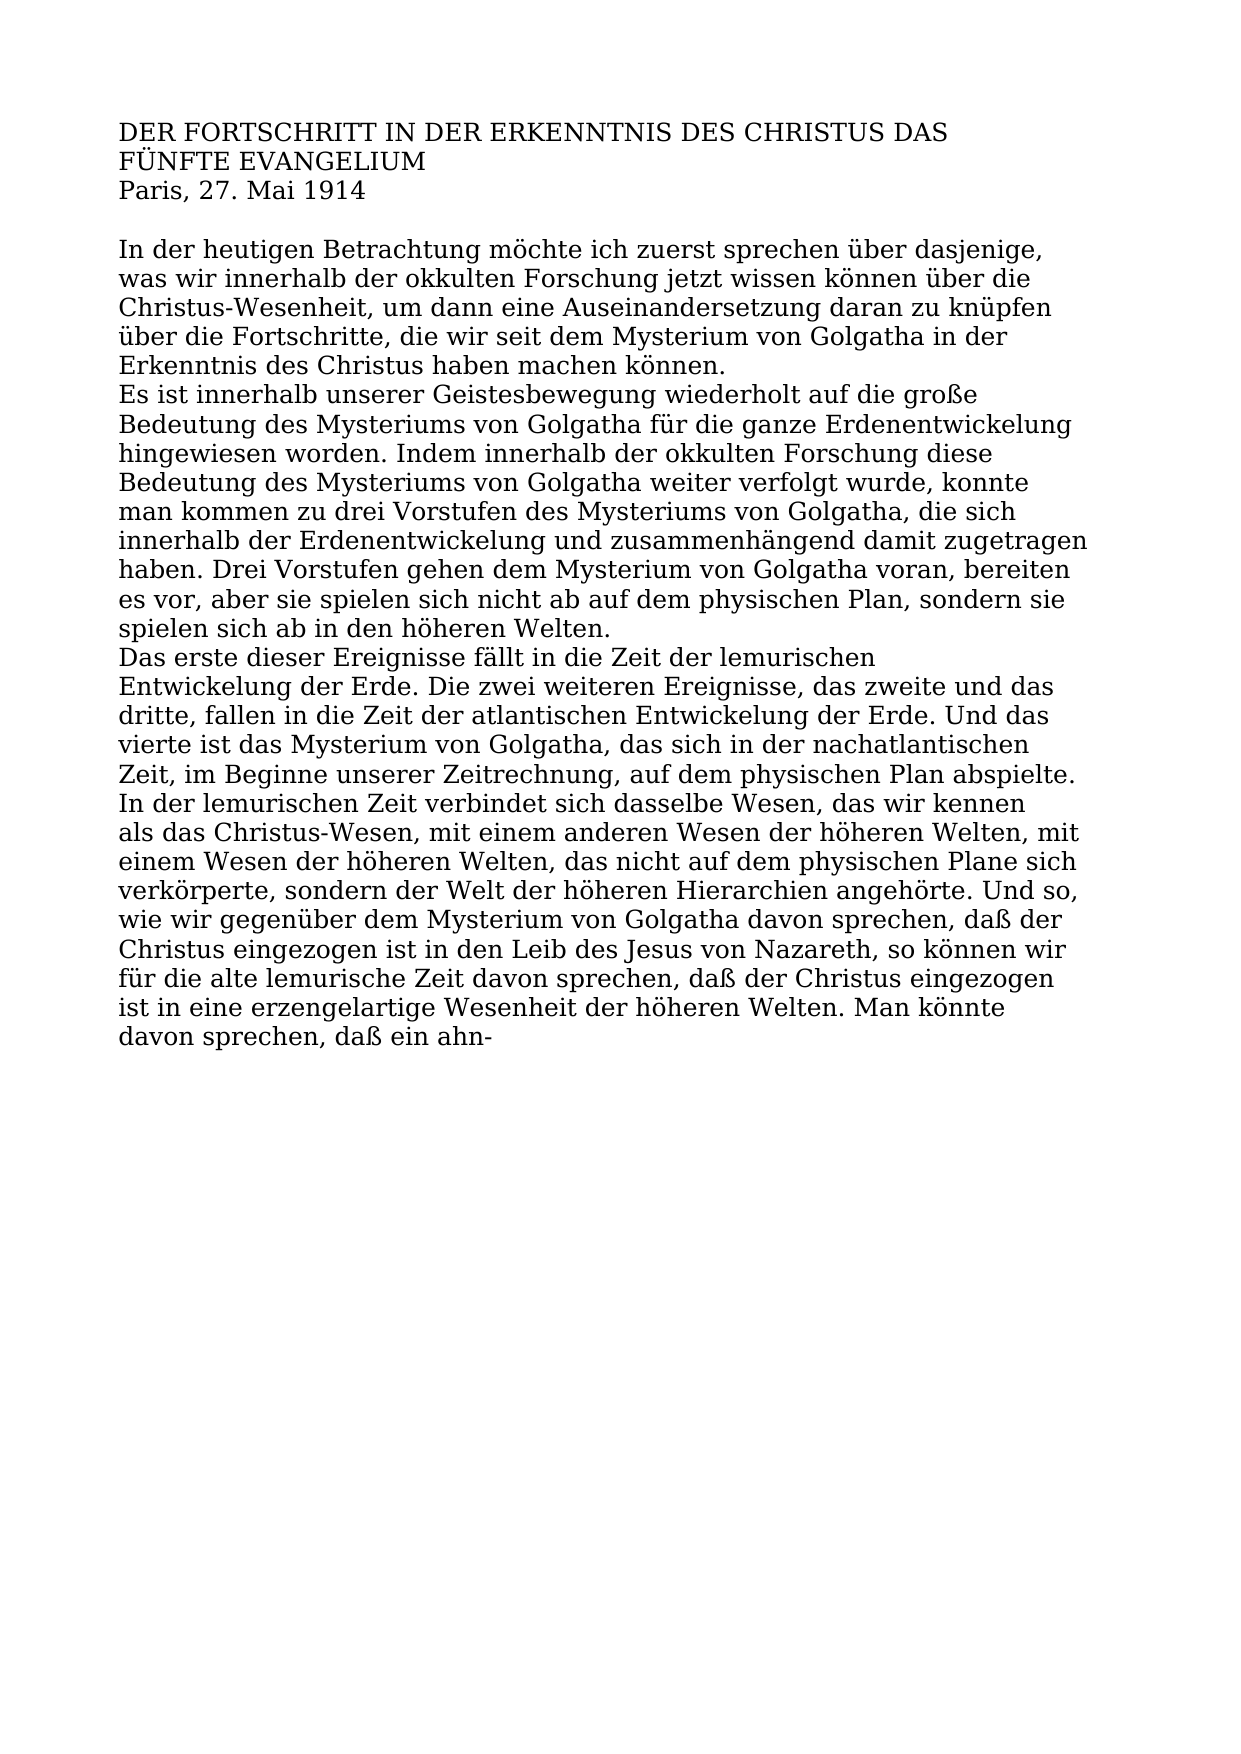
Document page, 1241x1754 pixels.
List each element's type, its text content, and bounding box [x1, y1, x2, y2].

text Bedeutung des Mysteriums von Golgatha weiter verfolgt wurde, konnte [118, 468, 1122, 497]
text In der lemurischen Zeit verbindet sich dasselbe Wesen, das wir kennen [118, 789, 1122, 818]
text Erkenntnis des Christus haben machen können. [118, 351, 1122, 381]
text hingewiesen worden. Indem innerhalb der okkulten Forschung diese [118, 439, 1122, 468]
text Bedeutung des Mysteriums von Golgatha für die ganze Erdenentwickelung [118, 410, 1122, 439]
text Christus-Wesenheit, um dann eine Auseinandersetzung daran zu knüpfen [118, 293, 1122, 322]
text als das Christus-Wesen, mit einem anderen Wesen der höheren Welten, mit [118, 818, 1122, 847]
text Zeit, im Beginne unserer Zeitrechnung, auf dem physischen Plan abspielte. [118, 760, 1122, 789]
text vierte ist das Mysterium von Golgatha, das sich in der nachatlantischen [118, 731, 1122, 760]
text Entwickelung der Erde. Die zwei weiteren Ereignisse, das zweite und das [118, 672, 1122, 701]
text für die alte lemurische Zeit davon sprechen, daß der Christus eingezogen [118, 964, 1122, 993]
text Paris, 27. Mai 1914 [118, 176, 1122, 206]
text FÜNFTE EVANGELIUM [118, 147, 1122, 176]
text innerhalb der Erdenentwickelung und zusammenhängend damit zugetragen [118, 526, 1122, 556]
text verkörperte, sondern der Welt der höheren Hierarchien angehörte. Und so, [118, 876, 1122, 906]
text es vor, aber sie spielen sich nicht ab auf dem physischen Plan, sondern sie [118, 585, 1122, 614]
text man kommen zu drei Vorstufen des Mysteriums von Golgatha, die sich [118, 497, 1122, 526]
text Das erste dieser Ereignisse fällt in die Zeit der lemurischen [118, 643, 1122, 672]
text In der heutigen Betrachtung möchte ich zuerst sprechen über dasjenige, [118, 235, 1122, 264]
text ist in eine erzengelartige Wesenheit der höheren Welten. Man könnte [118, 993, 1122, 1022]
text spielen sich ab in den höheren Welten. [118, 614, 1122, 643]
text Christus eingezogen ist in den Leib des Jesus von Nazareth, so können wir [118, 935, 1122, 964]
text davon sprechen, daß ein ahn- [118, 1022, 1122, 1051]
text einem Wesen der höheren Welten, das nicht auf dem physischen Plane sich [118, 847, 1122, 876]
text DER FORTSCHRITT IN DER ERKENNTNIS DES CHRISTUS DAS [118, 118, 1122, 147]
text was wir innerhalb der okkulten Forschung jetzt wissen können über die [118, 264, 1122, 293]
text wie wir gegenüber dem Mysterium von Golgatha davon sprechen, daß der [118, 906, 1122, 935]
text dritte, fallen in die Zeit der atlantischen Entwickelung der Erde. Und das [118, 701, 1122, 731]
text über die Fortschritte, die wir seit dem Mysterium von Golgatha in der [118, 322, 1122, 351]
text haben. Drei Vorstufen gehen dem Mysterium von Golgatha voran, bereiten [118, 556, 1122, 585]
text Es ist innerhalb unserer Geistesbewegung wiederholt auf die große [118, 381, 1122, 410]
